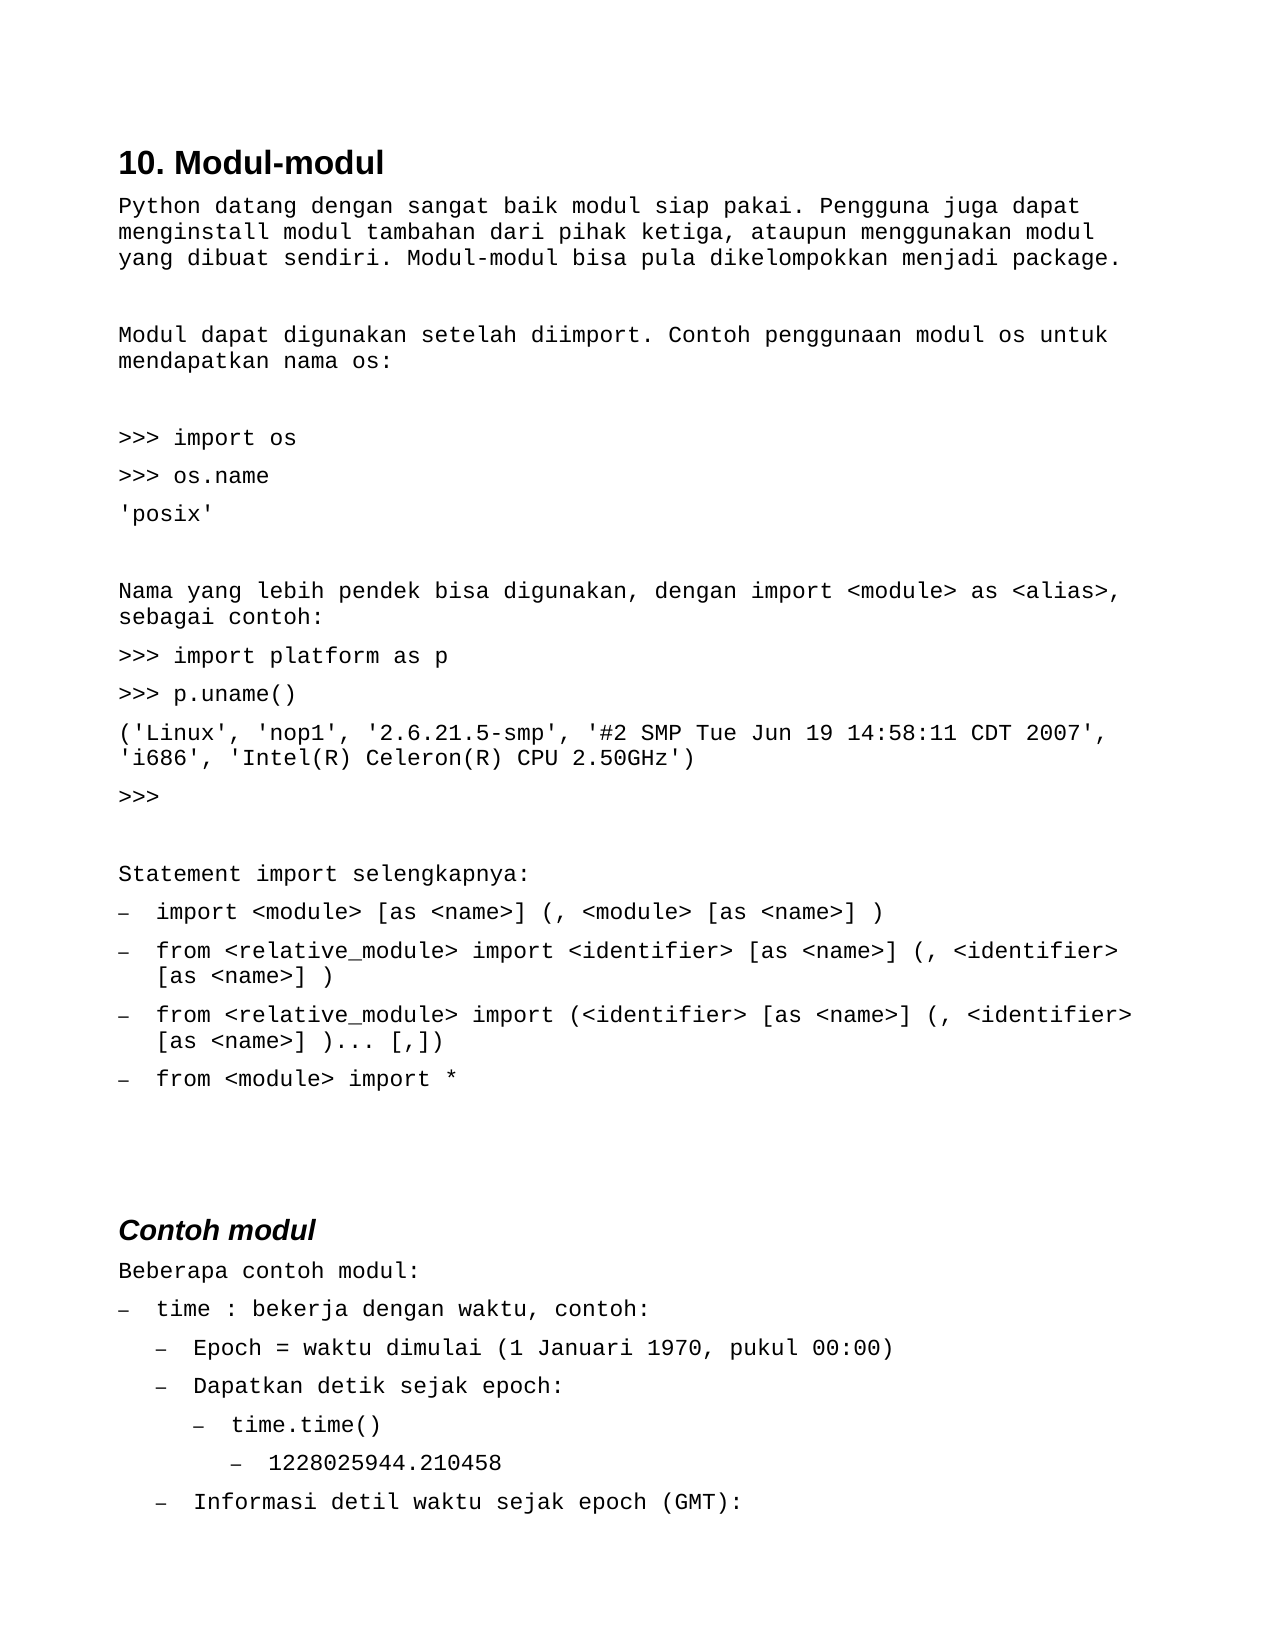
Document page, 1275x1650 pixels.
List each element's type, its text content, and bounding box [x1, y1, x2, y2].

list time : bekerja dengan waktu, contoh: [118, 1298, 1157, 1324]
text Beberapa contoh modul: [118, 1259, 1157, 1285]
text Nama yang lebih pendek bisa digunakan, dengan import <module> as <alias>, sebagai contoh: [118, 579, 1157, 631]
list Dapatkan detik sejak epoch: [156, 1375, 1157, 1401]
text >>> os.name [118, 464, 1157, 490]
list time.time() [193, 1413, 1157, 1439]
list Informasi detil waktu sejak epoch (GMT): [156, 1490, 1157, 1516]
list from <relative_module> import <identifier> [as <name>] (, <identifier> [as <name>] ) [118, 939, 1157, 991]
list from <module> import * [118, 1068, 1157, 1094]
text >>> p.uname() [118, 682, 1157, 708]
text 'posix' [118, 503, 1157, 529]
subtitle Contoh modul [118, 1213, 1157, 1247]
subtitle 10. Modul-modul [118, 143, 1157, 182]
text Statement import selengkapnya: [118, 862, 1157, 888]
list from <relative_module> import (<identifier> [as <name>] (, <identifier> [as <name>] )... [,]) [118, 1003, 1157, 1055]
text >>> [118, 785, 1157, 811]
text >>> import os [118, 426, 1157, 452]
text >>> import platform as p [118, 644, 1157, 670]
list 1228025944.210458 [231, 1452, 1157, 1477]
text ('Linux', 'nop1', '2.6.21.5-smp', '#2 SMP Tue Jun 19 14:58:11 CDT 2007', 'i686', 'Intel(R) Celeron(R) CPU 2.50GHz') [118, 721, 1157, 773]
text Python datang dengan sangat baik modul siap pakai. Pengguna juga dapat menginstall modul tambahan dari pihak ketiga, ataupun menggunakan modul yang dibuat sendiri. Modul-modul bisa pula dikelompokkan menjadi package. [118, 194, 1157, 272]
text Modul dapat digunakan setelah diimport. Contoh penggunaan modul os untuk mendapatkan nama os: [118, 323, 1157, 375]
list Epoch = waktu dimulai (1 Januari 1970, pukul 00:00) [156, 1336, 1157, 1362]
list import <module> [as <name>] (, <module> [as <name>] ) [118, 901, 1157, 926]
